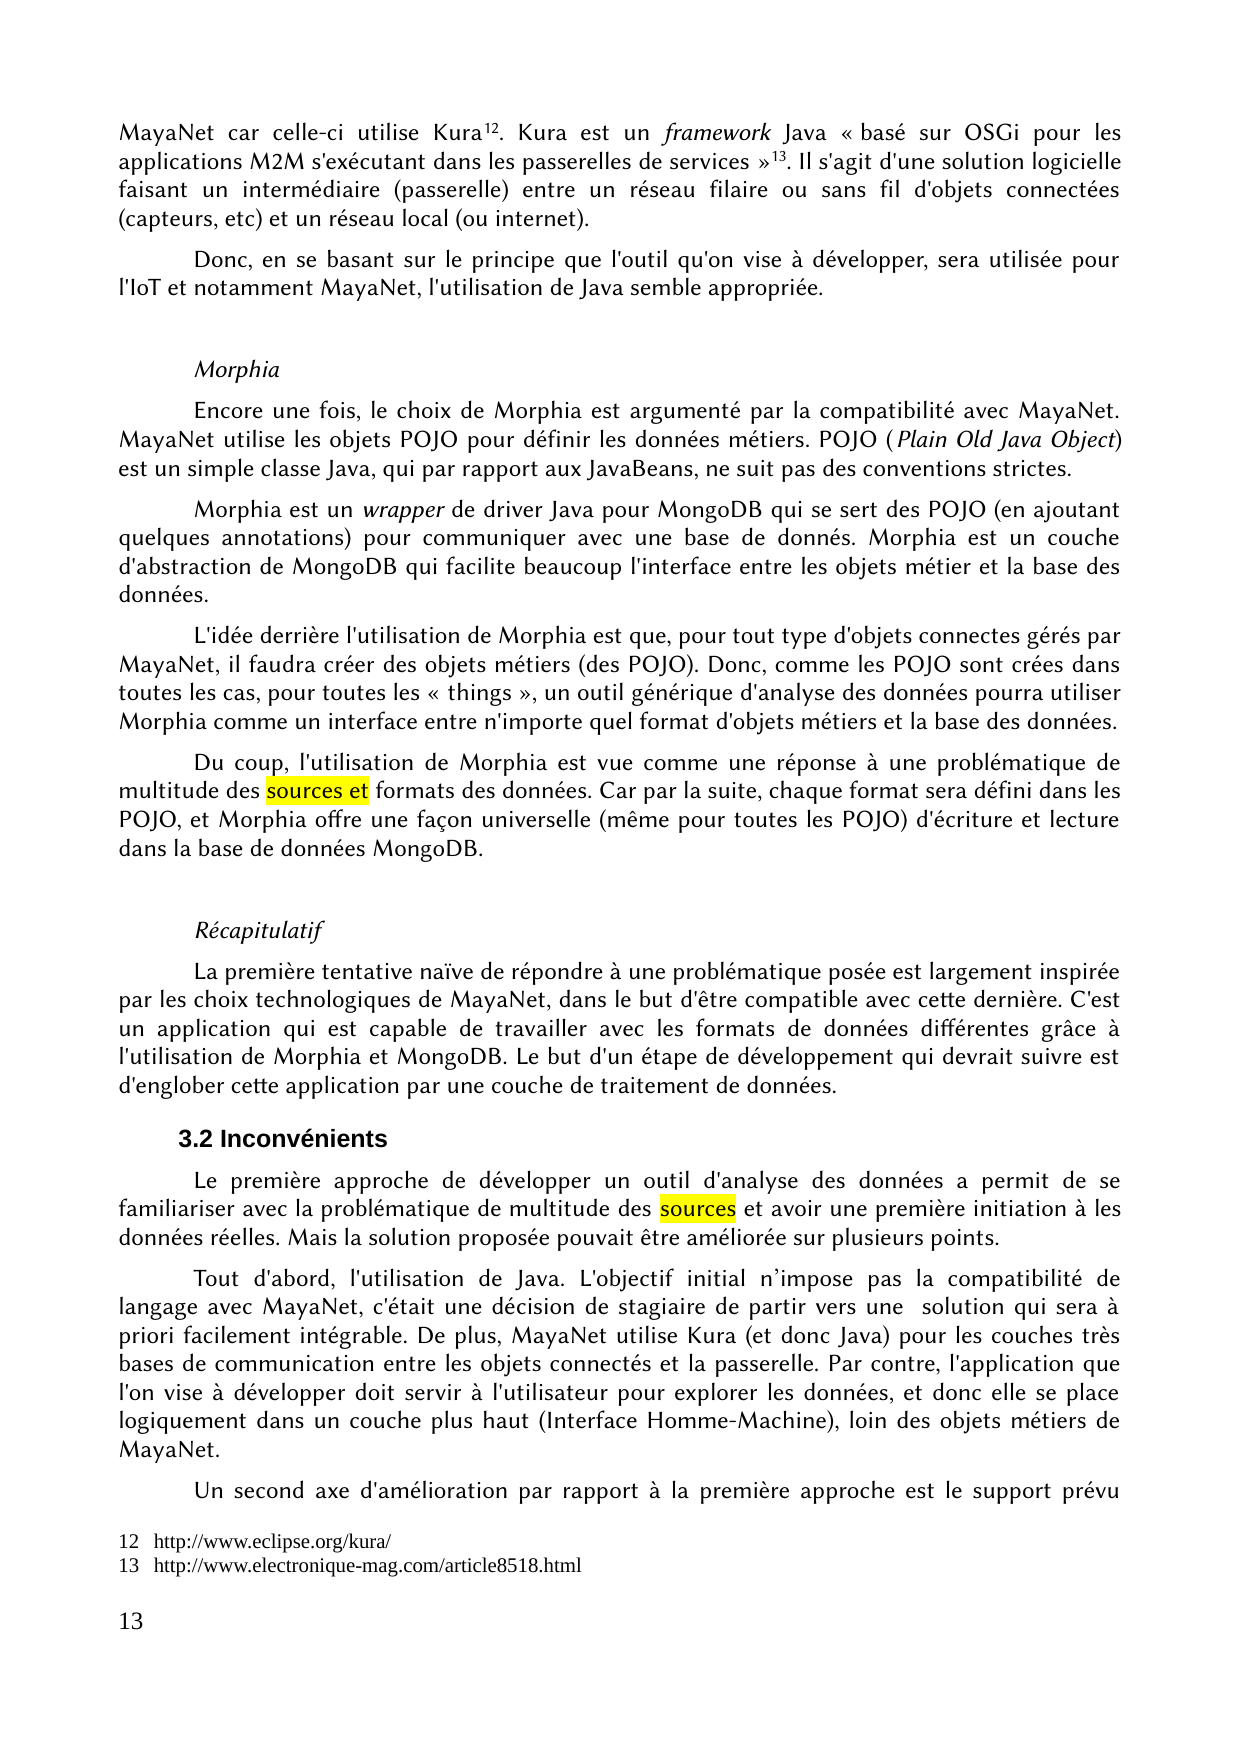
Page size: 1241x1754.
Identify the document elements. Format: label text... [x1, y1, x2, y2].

text Encore une fois, le choix de Morphia est argumenté par la compatibilité avec MayaNet. MayaNet utilise les objets POJO pour définir les données métiers. POJO (Plain Old Java Object) est un simple classe Java, qui par rapport aux JavaBeans, ne suit pas des conventions strictes. [118, 396, 1122, 482]
text Un second axe d'amélioration par rapport à la première approche est le support prévu [118, 1476, 1122, 1504]
text La première tentative naïve de répondre à une problématique posée est largement inspirée par les choix technologiques de MayaNet, dans le but d'être compatible avec cette dernière. C'est un application qui est capable de travailler avec les formats de données différentes grâce à l'utilisation de Morphia et MongoDB. Le but d'un étape de développement qui devrait suivre est d'englober cette application par une couche de traitement de données. [118, 957, 1122, 1099]
text http://www.eclipse.org/kura/ [118, 1529, 1122, 1553]
text MayaNet car celle-ci utilise Kura. Kura est un framework Java « basé sur OSGi pour les applications M2M s'exécutant dans les passerelles de services ». Il s'agit d'une solution logicielle faisant un intermédiaire (passerelle) entre un réseau filaire ou sans fil d'objets connectées (capteurs, etc) et un réseau local (ou internet). [118, 118, 1122, 232]
subtitle Inconvénients [118, 1124, 1122, 1153]
text Récapitulatif [118, 916, 1122, 944]
text Le première approche de développer un outil d'analyse des données a permit de se familiariser avec la problématique de multitude des sources et avoir une première initiation à les données réelles. Mais la solution proposée pouvait être améliorée sur plusieurs points. [118, 1166, 1122, 1251]
text http://www.electronique-mag.com/article8518.html [118, 1553, 1122, 1577]
text Tout d'abord, l'utilisation de Java. L'objectif initial n’impose pas la compatibilité de langage avec MayaNet, c'était une décision de stagiaire de partir vers une solution qui sera à priori facilement intégrable. De plus, MayaNet utilise Kura (et donc Java) pour les couches très bases de communication entre les objets connectés et la passerelle. Par contre, l'application que l'on vise à développer doit servir à l'utilisateur pour explorer les données, et donc elle se place logiquement dans un couche plus haut (Interface Homme-Machine), loin des objets métiers de MayaNet. [118, 1264, 1122, 1463]
text Morphia est un wrapper de driver Java pour MongoDB qui se sert des POJO (en ajoutant quelques annotations) pour communiquer avec une base de donnés. Morphia est un couche d'abstraction de MongoDB qui facilite beaucoup l'interface entre les objets métier et la base des données. [118, 494, 1122, 609]
text L'idée derrière l'utilisation de Morphia est que, pour tout type d'objets connectes gérés par MayaNet, il faudra créer des objets métiers (des POJO). Donc, comme les POJO sont crées dans toutes les cas, pour toutes les « things », un outil générique d'analyse des données pourra utiliser Morphia comme un interface entre n'importe quel format d'objets métiers et la base des données. [118, 621, 1122, 735]
text Morphia [118, 355, 1122, 384]
text Donc, en se basant sur le principe que l'outil qu'on vise à développer, sera utilisée pour l'IoT et notamment MayaNet, l'utilisation de Java semble appropriée. [118, 245, 1122, 302]
text Du coup, l'utilisation de Morphia est vue comme une réponse à une problématique de multitude des sources et formats des données. Car par la suite, chaque format sera défini dans les POJO, et Morphia offre une façon universelle (même pour toutes les POJO) d'écriture et lecture dans la base de données MongoDB. [118, 748, 1122, 862]
